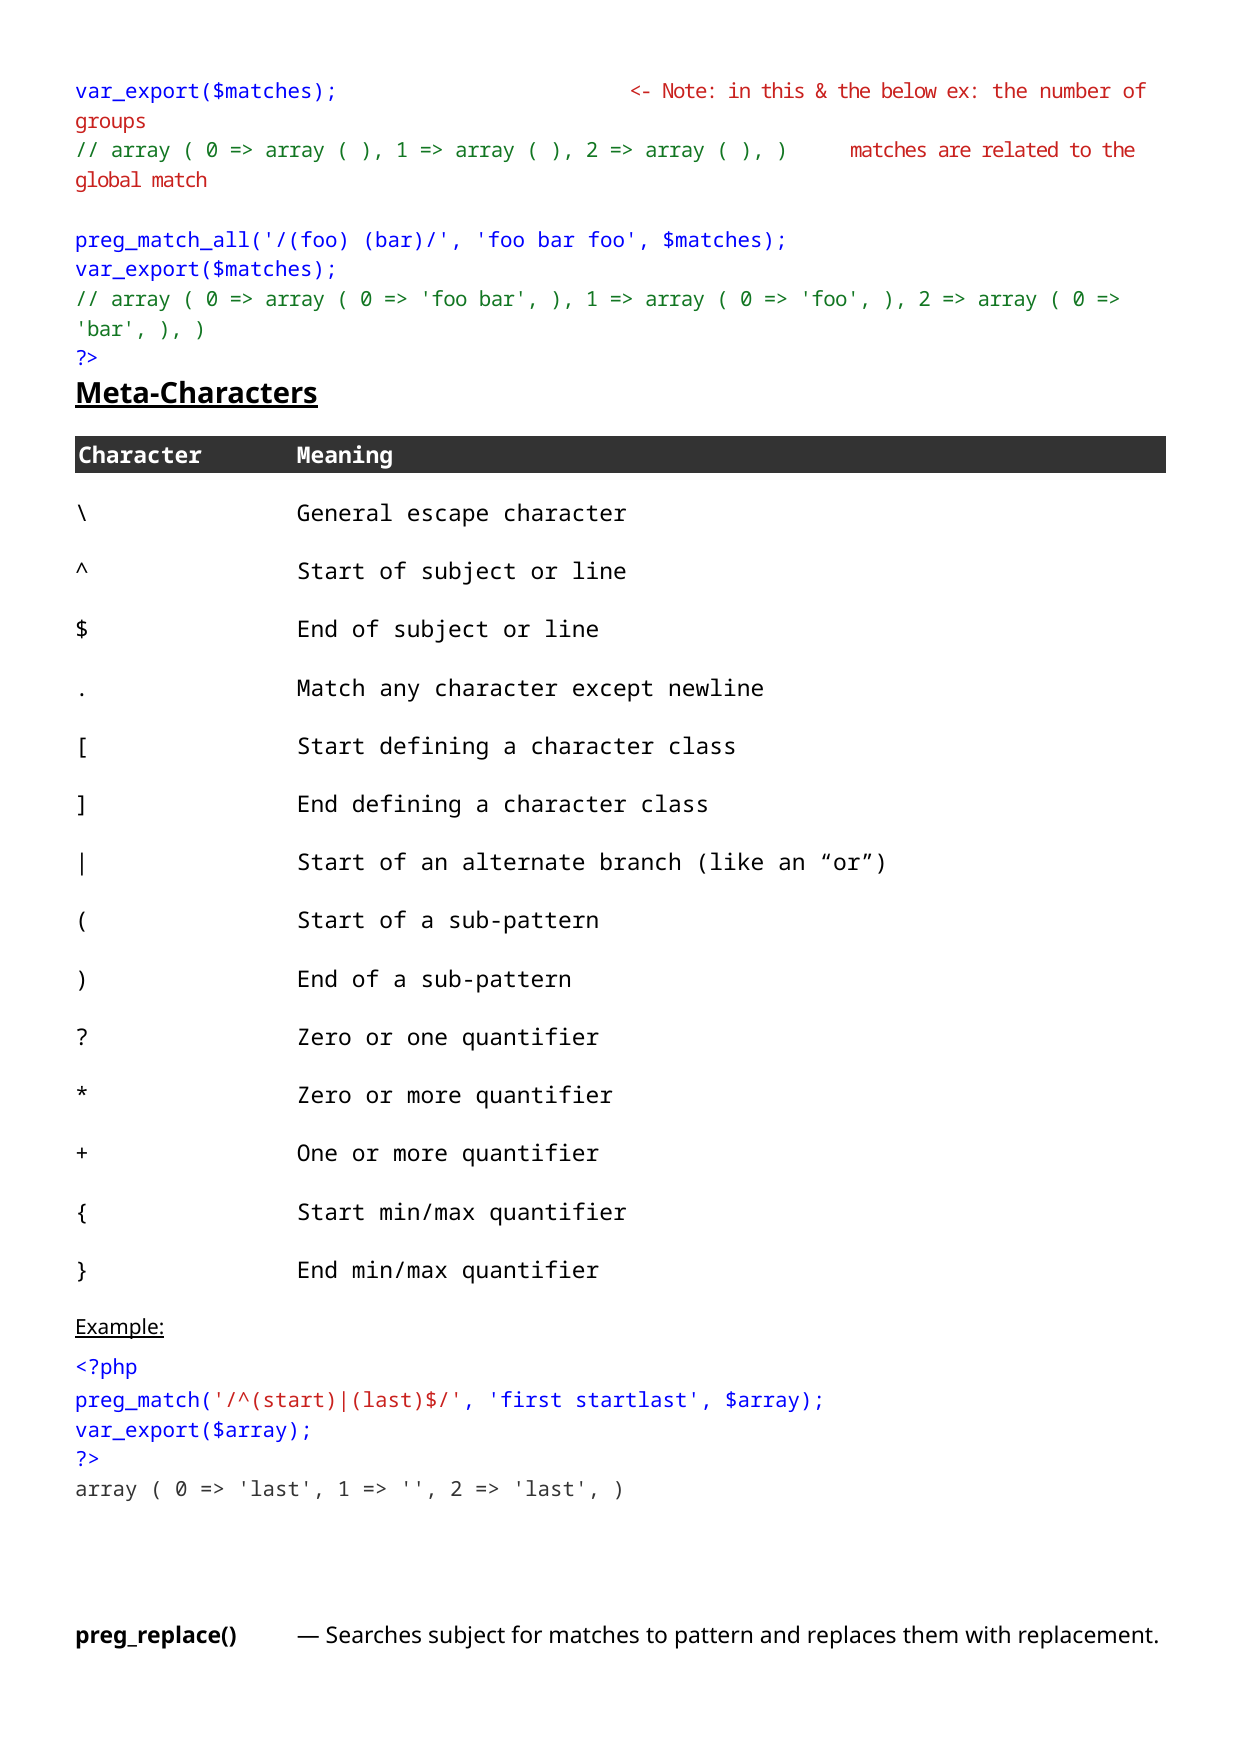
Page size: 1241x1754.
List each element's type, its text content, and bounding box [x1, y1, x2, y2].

text { Start min/max quantifier [75, 1196, 1166, 1227]
text ] End defining a character class [75, 788, 1166, 819]
text Character Meaning [75, 436, 1166, 473]
text Example: [75, 1312, 1166, 1340]
text preg_match('/^(start)|(last)$/', 'first startlast', $array); [75, 1384, 1166, 1413]
text ?> [75, 342, 1166, 372]
text var_export($matches); <- Note: in this & the below ex: the number of groups [75, 75, 1166, 134]
text // array ( 0 => array ( ), 1 => array ( ), 2 => array ( ), ) matches are related to the global match [75, 134, 1166, 194]
text preg_match_all('/(foo) (bar)/', 'foo bar foo', $matches); [75, 223, 1166, 253]
text [ Start defining a character class [75, 730, 1166, 761]
text var_export($matches); [75, 253, 1166, 283]
text \ General escape character [75, 497, 1166, 528]
text $ End of subject or line [75, 613, 1166, 644]
text Meta-Characters [75, 372, 1166, 412]
text ? Zero or one quantifier [75, 1021, 1166, 1052]
text var_export($array); [75, 1413, 1166, 1443]
text preg_replace() — Searches subject for matches to pattern and replaces them with replacement. [75, 1619, 1166, 1651]
text array ( 0 => 'last', 1 => '', 2 => 'last', ) [75, 1473, 1166, 1503]
text * Zero or more quantifier [75, 1079, 1166, 1110]
text . Match any character except newline [75, 671, 1166, 703]
text ^ Start of subject or line [75, 555, 1166, 586]
text // array ( 0 => array ( 0 => 'foo bar', ), 1 => array ( 0 => 'foo', ), 2 => array ( 0 => 'bar', ), ) [75, 283, 1166, 342]
text } End min/max quantifier [75, 1254, 1166, 1285]
text ( Start of a sub-pattern [75, 904, 1166, 936]
text ) End of a sub-pattern [75, 963, 1166, 994]
text | Start of an alternate branch (like an “or”) [75, 846, 1166, 877]
text + One or more quantifier [75, 1137, 1166, 1168]
text <?php [75, 1352, 1166, 1381]
text ?> [75, 1443, 1166, 1473]
